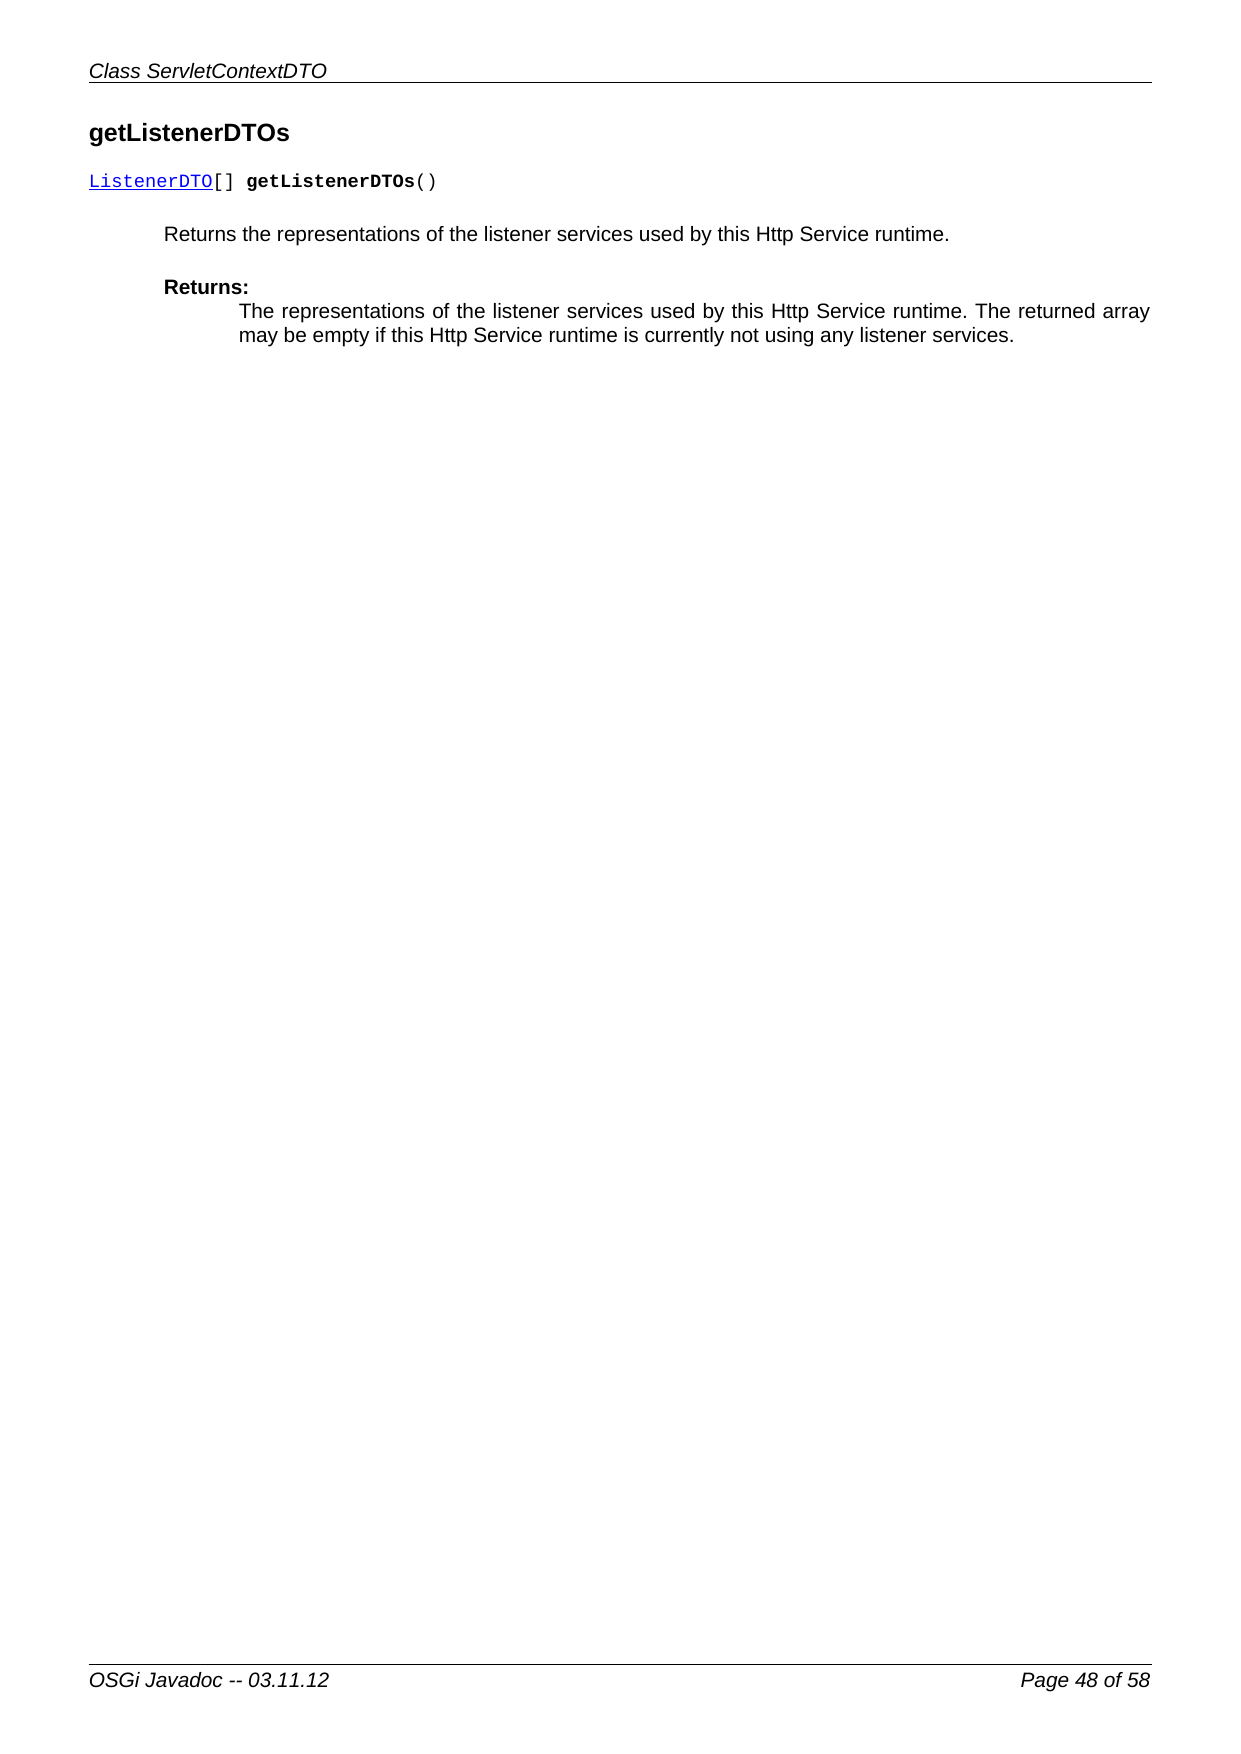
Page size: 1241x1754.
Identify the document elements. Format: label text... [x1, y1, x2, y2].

text ListenerDTO[] getListenerDTOs() [88, 171, 1152, 193]
text The representations of the listener services used by this Http Service runtime. The returned array may be empty if this Http Service runtime is currently not using any listener services. [238, 299, 1152, 347]
subtitle getListenerDTOs [88, 118, 1152, 147]
text Returns: [163, 275, 1152, 299]
text Returns the representations of the listener services used by this Http Service runtime. [163, 222, 1152, 246]
